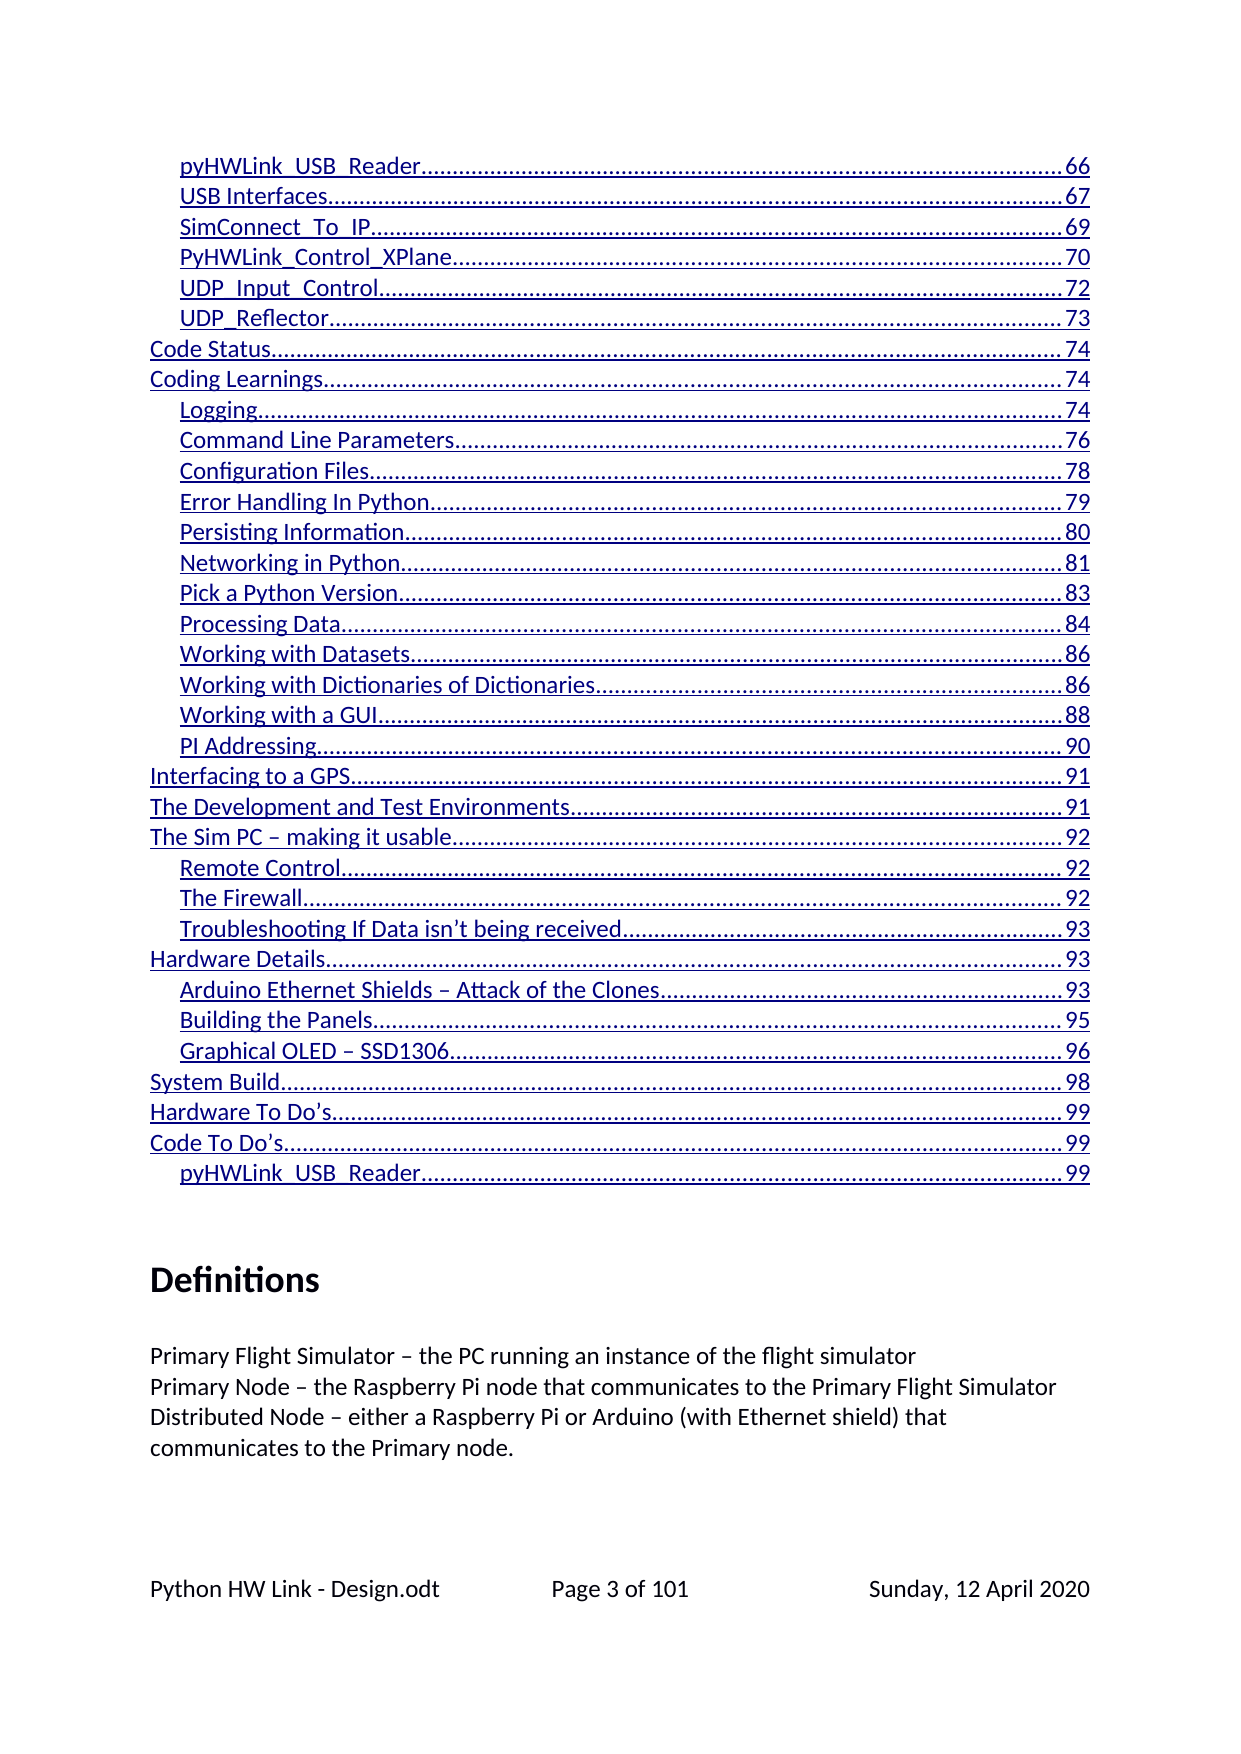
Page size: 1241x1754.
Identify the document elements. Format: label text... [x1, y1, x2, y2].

text Networking in Python 81 [179, 547, 1090, 573]
text pyHWLink_USB_Reader 66 [179, 150, 1090, 176]
text Persisting Information 80 [179, 516, 1090, 542]
text Building the Panels 95 [179, 1004, 1090, 1031]
text [179, 299, 1090, 303]
subtitle Definitions [150, 1256, 1090, 1302]
text Working with Datasets 86 [179, 638, 1090, 664]
text Logging 74 [179, 394, 1090, 420]
text System Build 98 [150, 1066, 1090, 1092]
text Primary Node – the Raspberry Pi node that communicates to the Primary Flight Simulator [150, 1371, 1090, 1401]
text [179, 1062, 1090, 1066]
text Primary Flight Simulator – the PC running an instance of the flight simulator [150, 1340, 1090, 1371]
text [179, 177, 1090, 181]
text Code To Do’s 99 [150, 1127, 1090, 1153]
text Troubleshooting If Data isn’t being received 93 [179, 913, 1090, 939]
text Working with Dictionaries of Dictionaries 86 [179, 669, 1090, 695]
text Hardware Details 93 [150, 943, 1090, 970]
text [179, 1184, 1090, 1188]
text PyHWLink_Control_XPlane 70 [179, 242, 1090, 268]
text [179, 482, 1090, 486]
text [179, 665, 1090, 669]
text Working with a GUI 88 [179, 699, 1090, 725]
text Arduino Ethernet Shields – Attack of the Clones 93 [179, 974, 1090, 1000]
text Error Handling In Python 79 [179, 486, 1090, 512]
text Distributed Node – either a Raspberry Pi or Arduino (with Ethernet shield) that communicates to the Primary node. [150, 1401, 1090, 1462]
text USB Interfaces 67 [179, 181, 1090, 206]
text [179, 726, 1090, 730]
text The Sim PC – making it usable 92 [150, 821, 1090, 848]
text Interfacing to a GPS 91 [150, 760, 1090, 786]
text pyHWLink_USB_Reader 99 [179, 1157, 1090, 1183]
text [179, 543, 1090, 547]
text UDP_Reflector 73 [179, 303, 1090, 329]
text Code Status 74 [150, 333, 1090, 359]
text Remote Control 92 [179, 852, 1090, 878]
text Processing Data 84 [179, 608, 1090, 634]
text SimConnect_To_IP 69 [179, 211, 1090, 237]
text [179, 207, 1090, 211]
text [179, 604, 1090, 608]
text Coding Learnings 74 [150, 364, 1090, 390]
text Hardware To Do’s 99 [150, 1096, 1090, 1122]
text The Development and Test Environments 91 [150, 791, 1090, 817]
text Configuration Files 78 [179, 455, 1090, 481]
text PI Addressing 90 [179, 730, 1090, 756]
text Command Line Parameters 76 [179, 425, 1090, 451]
text UDP_Input_Control 72 [179, 272, 1090, 298]
text Pick a Python Version 83 [179, 577, 1090, 603]
text Graphical OLED – SSD1306 96 [179, 1035, 1090, 1061]
text [179, 421, 1090, 425]
text The Firewall 92 [179, 882, 1090, 909]
text [179, 238, 1090, 242]
